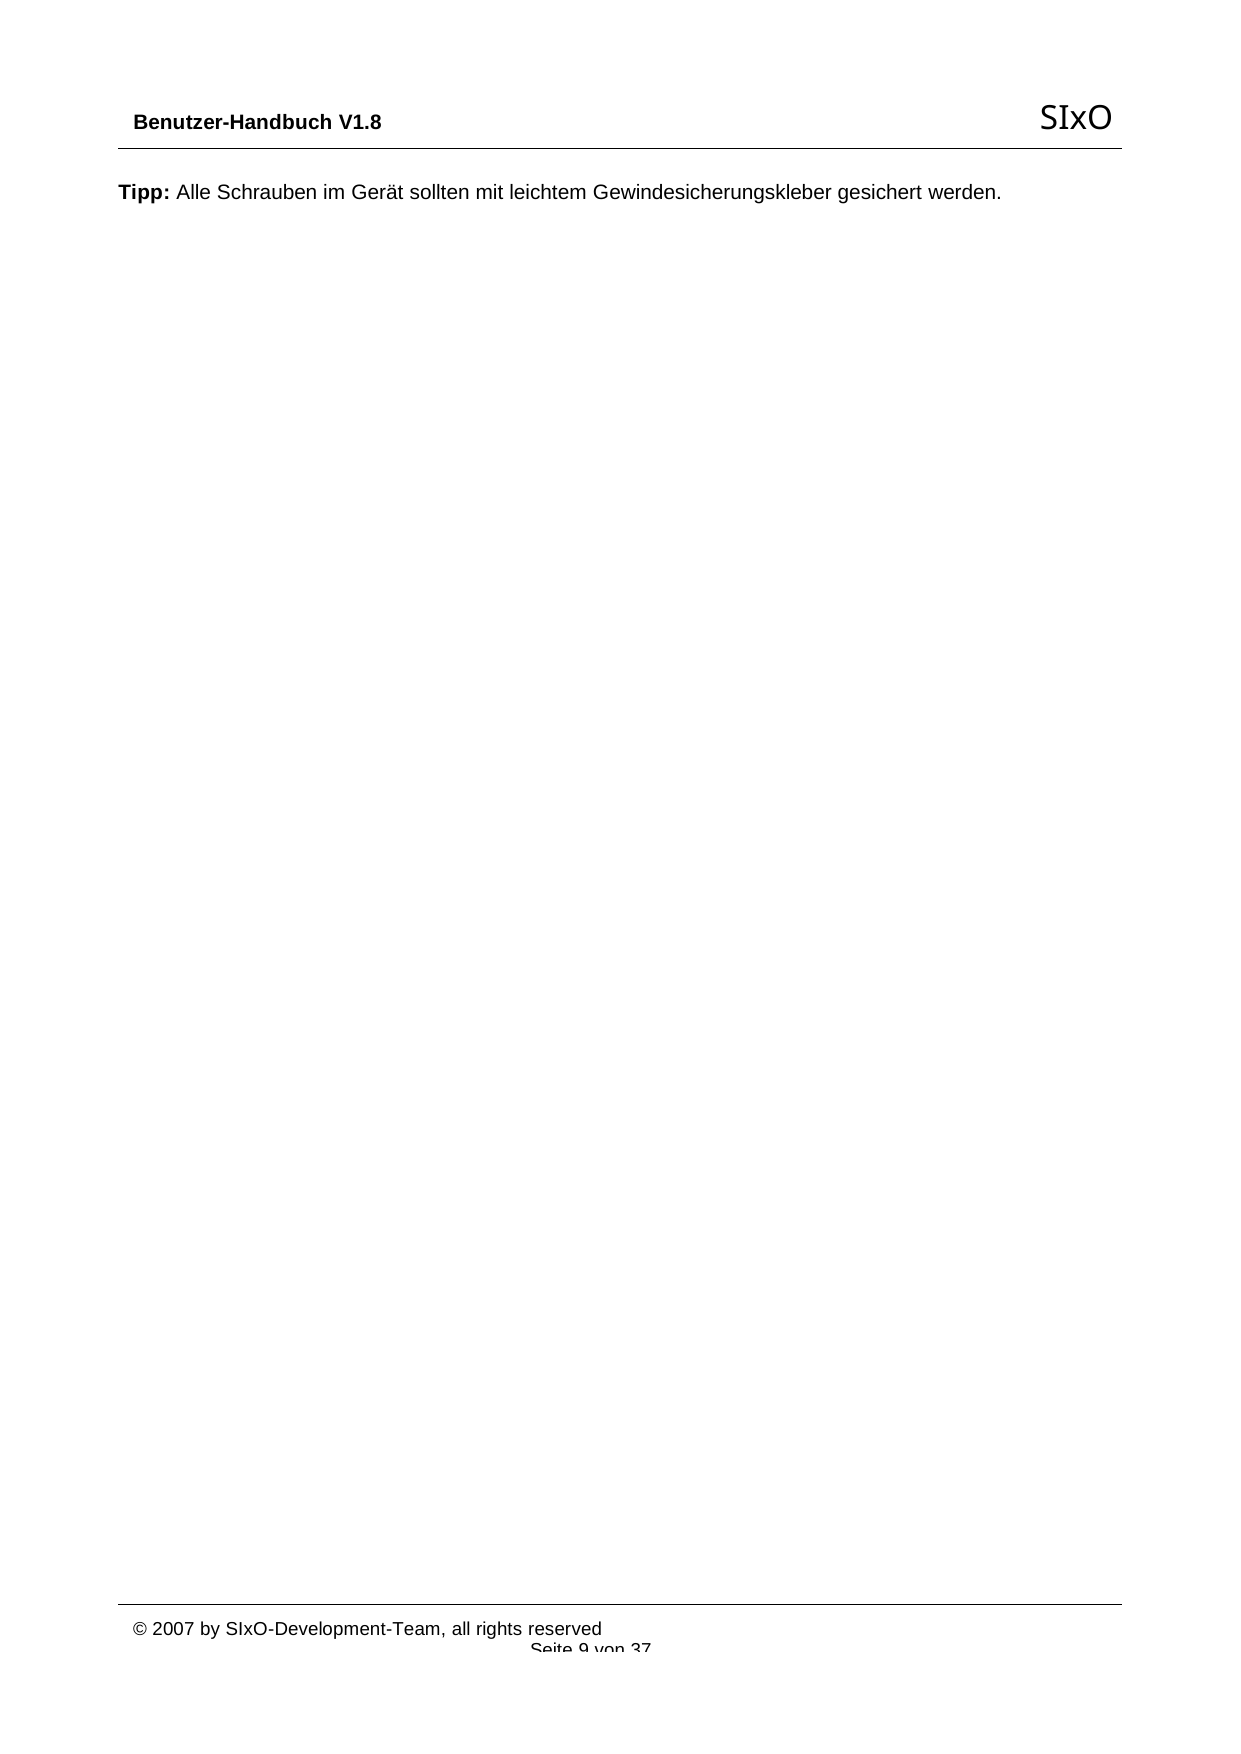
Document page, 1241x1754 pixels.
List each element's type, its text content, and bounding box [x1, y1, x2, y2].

text Tipp: Alle Schrauben im Gerät sollten mit leichtem Gewindesicherungskleber gesichert werden. [118, 180, 1122, 204]
